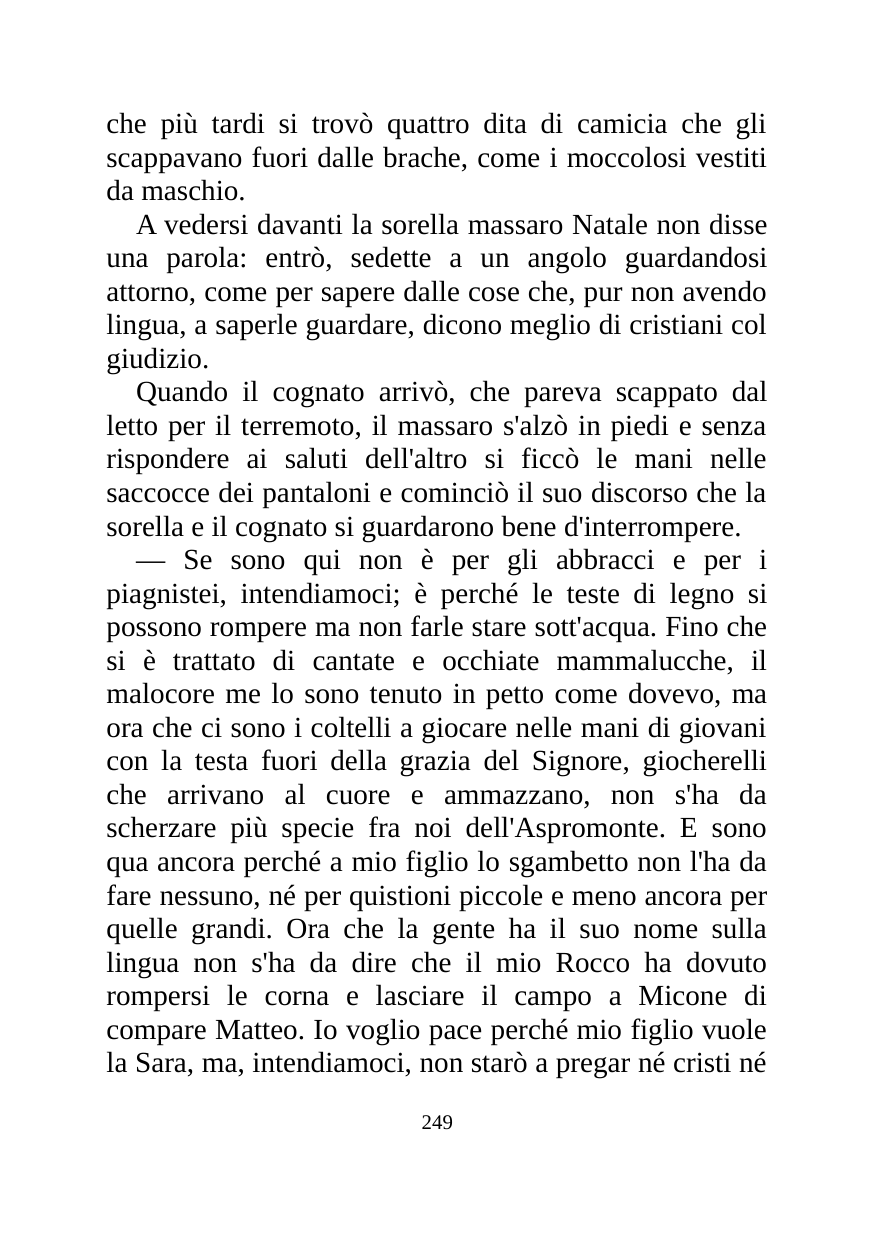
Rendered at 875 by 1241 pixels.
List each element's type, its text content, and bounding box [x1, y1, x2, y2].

text Quando il cognato arrivò, che pareva scappato dal letto per il terremoto, il massaro s'alzò in piedi e senza rispondere ai saluti dell'altro si ficcò le mani nelle saccocce dei pantaloni e cominciò il suo discorso che la sorella e il cognato si guardarono bene d'interrompere. [106, 374, 768, 542]
text A vedersi davanti la sorella massaro Natale non disse una parola: entrò, sedette a un angolo guardandosi attorno, come per sapere dalle cose che, pur non avendo lingua, a saperle guardare, dicono meglio di cristiani col giudizio. [106, 207, 768, 374]
text — Se sono qui non è per gli abbracci e per i piagnistei, intendiamoci; è perché le teste di legno si possono rompere ma non farle stare sott'acqua. Fino che si è trattato di cantate e occhiate mammalucche, il malocore me lo sono tenuto in petto come dovevo, ma ora che ci sono i coltelli a giocare nelle mani di giovani con la testa fuori della grazia del Signore, giocherelli che arrivano al cuore e ammazzano, non s'ha da scherzare più specie fra noi dell'Aspromonte. E sono qua ancora perché a mio figlio lo sgambetto non l'ha da fare nessuno, né per quistioni piccole e meno ancora per quelle grandi. Ora che la gente ha il suo nome sulla lingua non s'ha da dire che il mio Rocco ha dovuto rompersi le corna e lasciare il campo a Micone di compare Matteo. Io voglio pace perché mio figlio vuole la Sara, ma, intendiamoci, non starò a pregar né cristi né [106, 542, 768, 1079]
text che più tardi si trovò quattro dita di camicia che gli scappavano fuori dalle brache, come i moccolosi vestiti da maschio. [106, 106, 768, 207]
